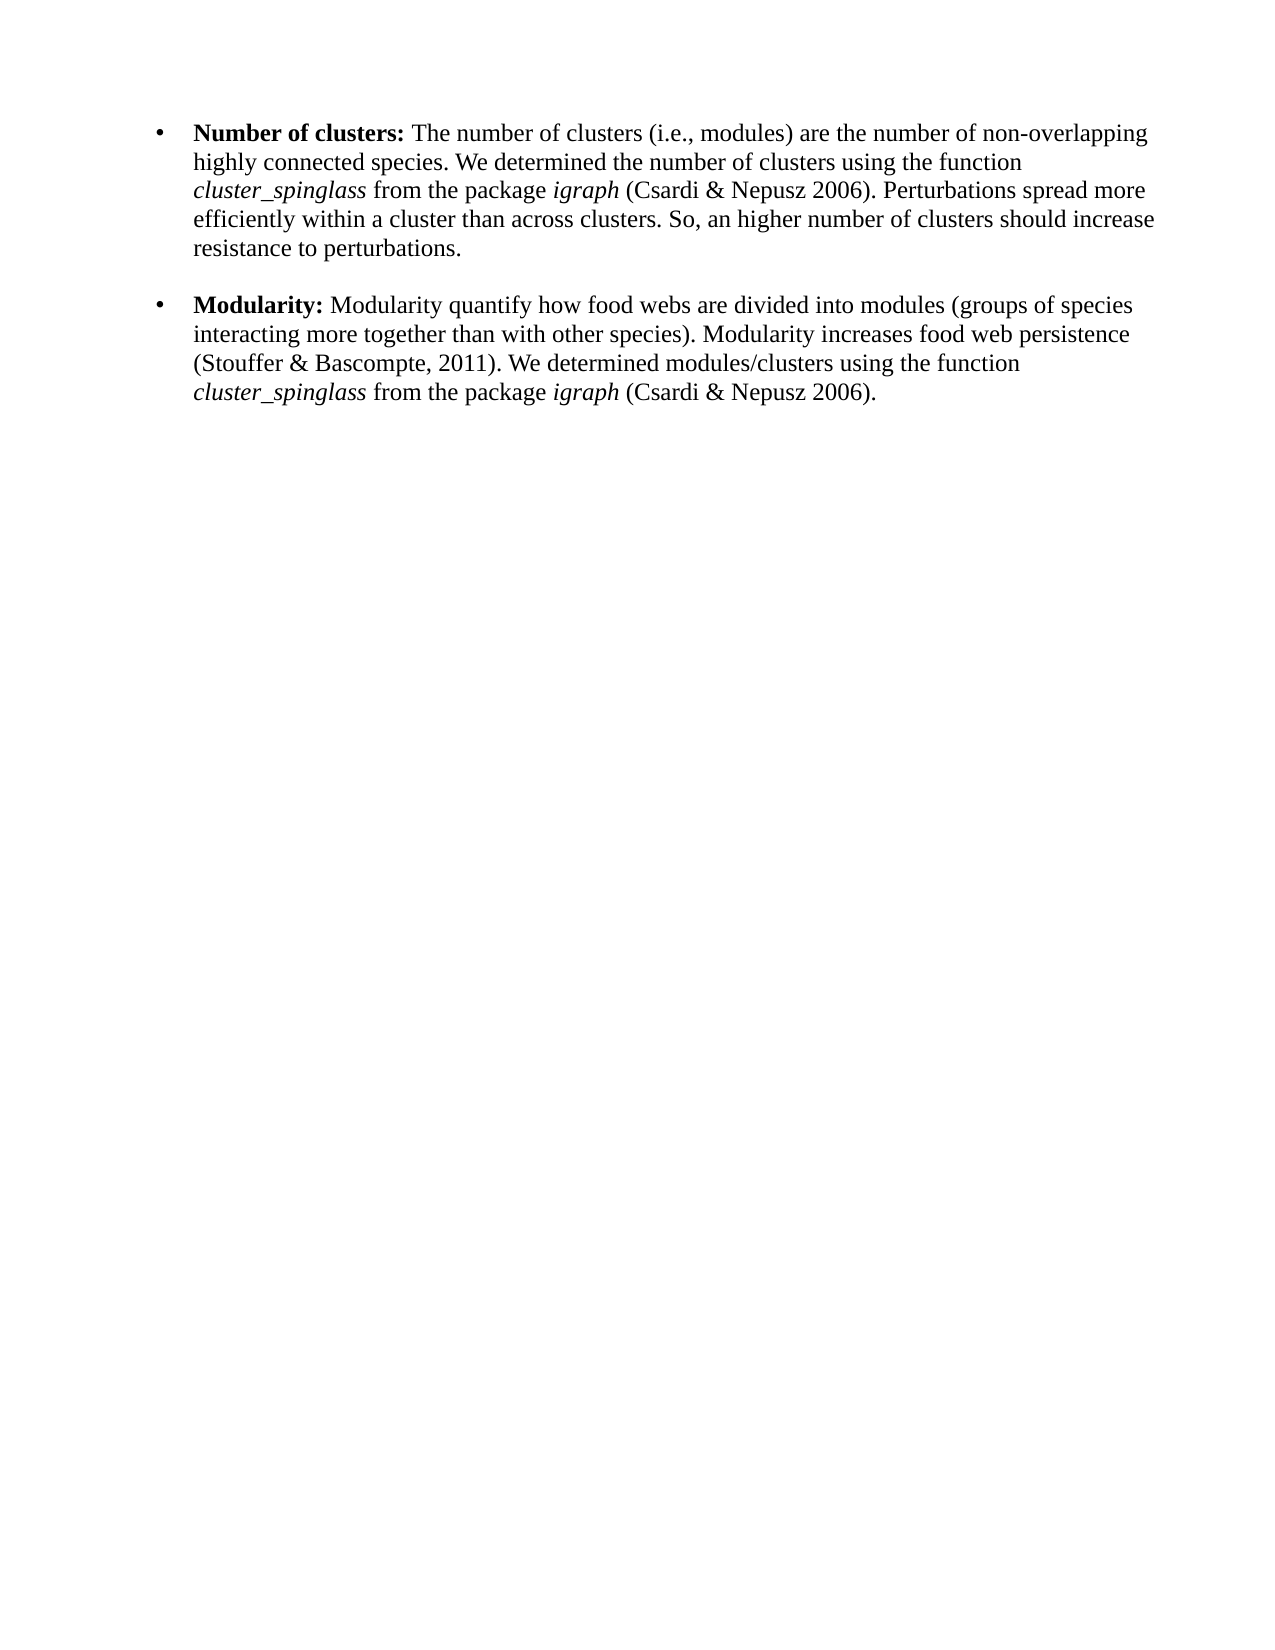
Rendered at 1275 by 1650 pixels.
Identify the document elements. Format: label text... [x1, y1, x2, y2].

list Number of clusters: The number of clusters (i.e., modules) are the number of non-overlapping highly connected species. We determined the number of clusters using the function cluster_spinglass from the package igraph (Csardi & Nepusz 2006). Perturbations spread more efficiently within a cluster than across clusters. So, an higher number of clusters should increase resistance to perturbations. [156, 118, 1157, 262]
list Modularity: Modularity quantify how food webs are divided into modules (groups of species interacting more together than with other species). Modularity increases food web persistence (Stouffer & Bascompte, 2011). We determined modules/clusters using the function cluster_spinglass from the package igraph (Csardi & Nepusz 2006). [156, 291, 1157, 406]
